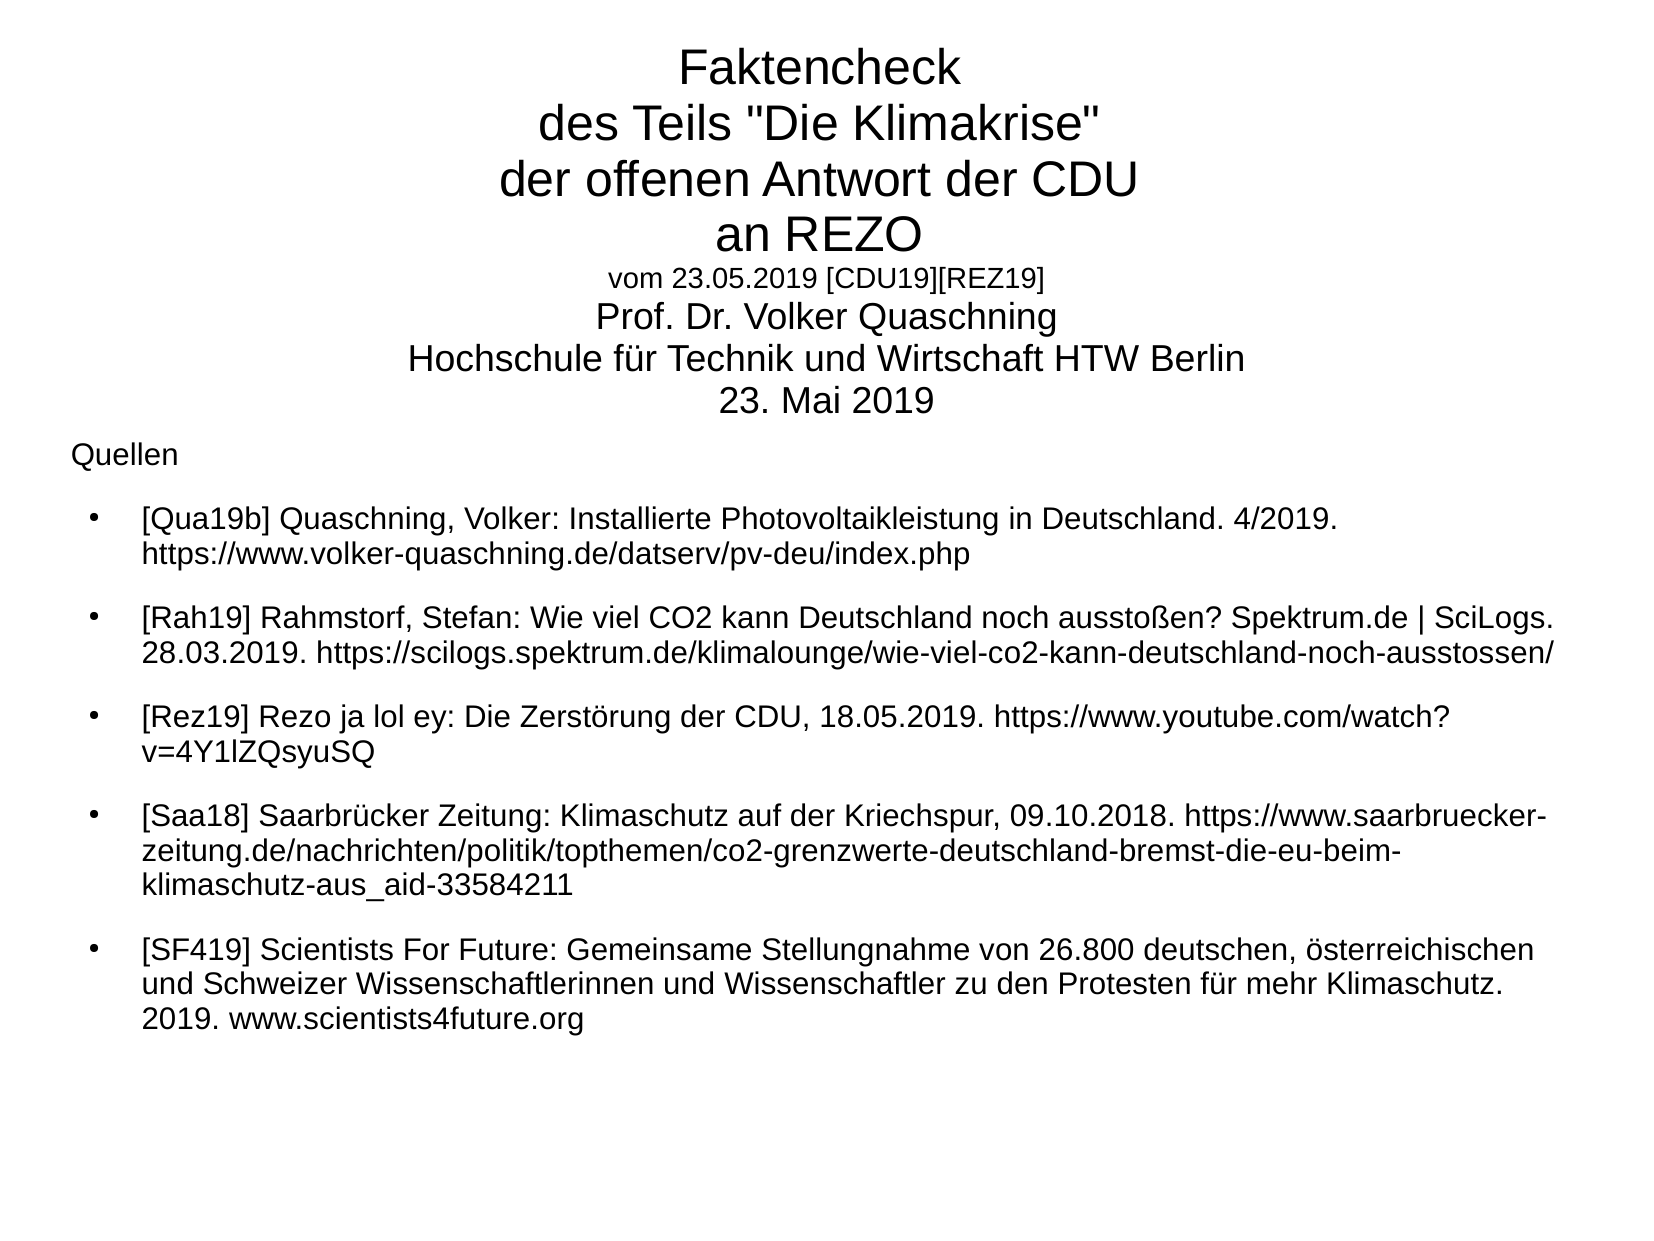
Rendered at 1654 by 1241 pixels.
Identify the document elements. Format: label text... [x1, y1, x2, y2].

title Faktencheck des Teils "Die Klimakrise" der offenen Antwort der CDU an REZO vom 23.05.2019 [CDU19][REZ19] Prof. Dr. Volker Quaschning Hochschule für Technik und Wirtschaft HTW Berlin 23. Mai 2019 [82, 11, 1571, 449]
list Quellen [Qua19b] Quaschning, Volker: Installierte Photovoltaikleistung in Deutschland. 4/2019. https://www.volker-quaschning.de/datserv/pv-deu/index.php [Rah19] Rahmstorf, Stefan: Wie viel CO2 kann Deutschland noch ausstoßen? Spektrum.de | SciLogs. 28.03.2019. https://scilogs.spektrum.de/klimalounge/wie-viel-co2-kann-deutschland-noch-ausstossen/ [Rez19] Rezo ja lol ey: Die Zerstörung der CDU, 18.05.2019. https://www.youtube.com/watch?v=4Y1lZQsyuSQ [Saa18] Saarbrücker Zeitung: Klimaschutz auf der Kriechspur, 09.10.2018. https://www.saarbruecker-zeitung.de/nachrichten/politik/topthemen/co2-grenzwerte-deutschland-bremst-die-eu-beim-klimaschutz-aus_aid-33584211 [SF419] Scientists For Future: Gemeinsame Stellungnahme von 26.800 deutschen, österreichischen und Schweizer Wissenschaftlerinnen und Wissenschaftler zu den Protesten für mehr Klimaschutz. 2019. www.scientists4future.org [70, 437, 1559, 1241]
